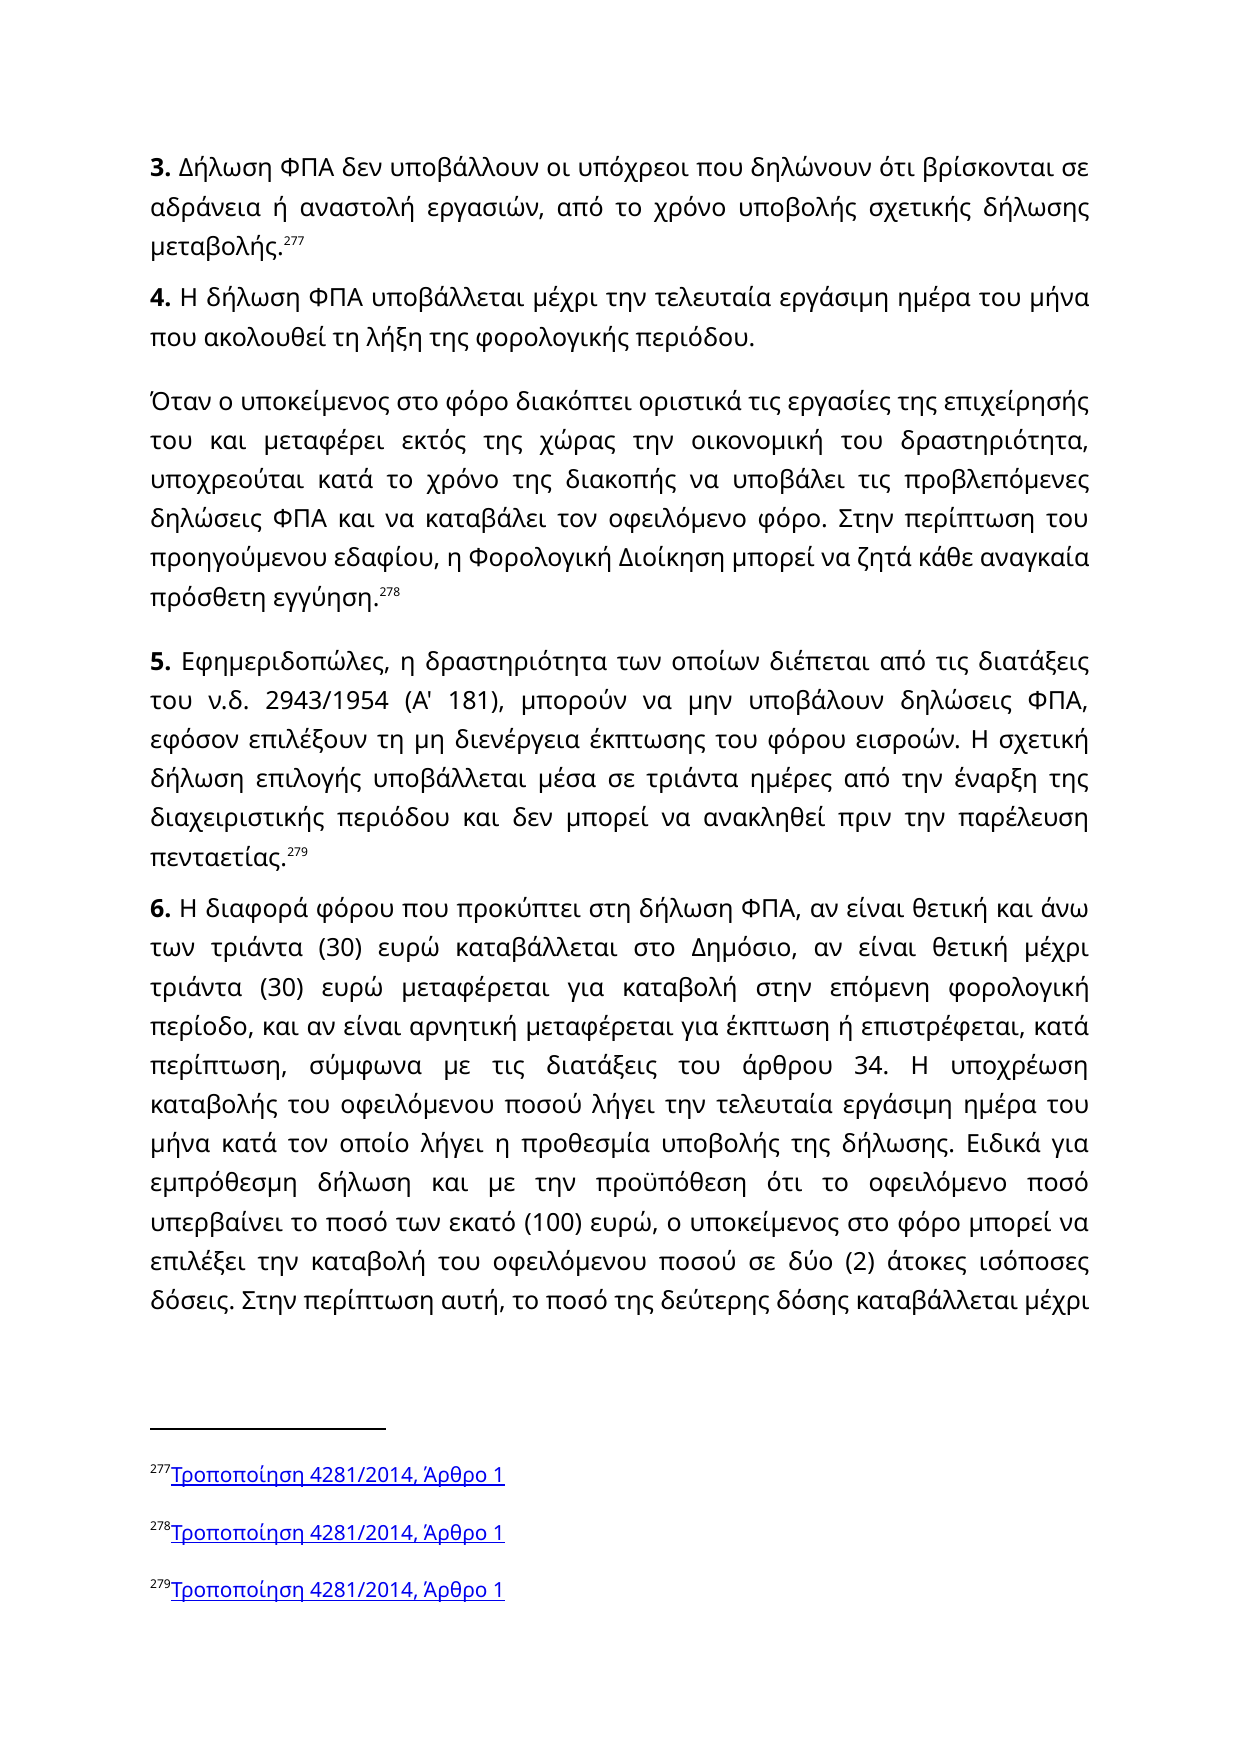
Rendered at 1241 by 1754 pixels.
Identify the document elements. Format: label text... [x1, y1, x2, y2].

text Όταν ο υποκείμενος στο φόρο διακόπτει οριστικά τις εργασίες της επιχείρησής του και μεταφέρει εκτός της χώρας την οικονομική του δραστηριότητα, υποχρεούται κατά το χρόνο της διακοπής να υποβάλει τις προβλεπόμενες δηλώσεις ΦΠΑ και να καταβάλει τον οφειλόμενο φόρο. Στην περίπτωση του προηγούμενου εδαφίου, η Φορολογική Διοίκηση μπορεί να ζητά κάθε αναγκαία πρόσθετη εγγύηση. [150, 383, 1090, 613]
text Τροποποίηση 4281/2014, Άρθρο 1 [150, 1460, 1090, 1489]
text 4. Η δήλωση ΦΠΑ υποβάλλεται μέχρι την τελευταία εργάσιμη ημέρα του μήνα που ακολουθεί τη λήξη της φορολογικής περιόδου. [150, 280, 1090, 353]
text 5. Εφημεριδοπώλες, η δραστηριότητα των οποίων διέπεται από τις διατάξεις του ν.δ. 2943/1954 (Α' 181), μπορούν να μην υποβάλουν δηλώσεις ΦΠΑ, εφόσον επιλέξουν τη μη διενέργεια έκπτωσης του φόρου εισροών. Η σχετική δήλωση επιλογής υποβάλλεται μέσα σε τριάντα ημέρες από την έναρξη της διαχειριστικής περιόδου και δεν μπορεί να ανακληθεί πριν την παρέλευση πενταετίας. [150, 643, 1090, 873]
text 6. Η διαφορά φόρου που προκύπτει στη δήλωση ΦΠΑ, αν είναι θετική και άνω των τριάντα (30) ευρώ καταβάλλεται στο Δημόσιο, αν είναι θετική μέχρι τριάντα (30) ευρώ μεταφέρεται για καταβολή στην επόμενη φορολογική περίοδο, και αν είναι αρνητική μεταφέρεται για έκπτωση ή επιστρέφεται, κατά περίπτωση, σύμφωνα με τις διατάξεις του άρθρου 34. Η υποχρέωση καταβολής του οφειλόμενου ποσού λήγει την τελευταία εργάσιμη ημέρα του μήνα κατά τον οποίο λήγει η προθεσμία υποβολής της δήλωσης. Ειδικά για εμπρόθεσμη δήλωση και με την προϋπόθεση ότι το οφειλόμενο ποσό υπερβαίνει το ποσό των εκατό (100) ευρώ, ο υποκείμενος στο φόρο μπορεί να επιλέξει την καταβολή του οφειλόμενου ποσού σε δύο (2) άτοκες ισόποσες δόσεις. Στην περίπτωση αυτή, το ποσό της δεύτερης δόσης καταβάλλεται μέχρι [150, 891, 1090, 1317]
text 3. Δήλωση ΦΠΑ δεν υποβάλλουν οι υπόχρεοι που δηλώνουν ότι βρίσκονται σε αδράνεια ή αναστολή εργασιών, από το χρόνο υποβολής σχετικής δήλωσης μεταβολής. [150, 150, 1090, 262]
text Τροποποίηση 4281/2014, Άρθρο 1 [150, 1518, 1090, 1546]
text Τροποποίηση 4281/2014, Άρθρο 1 [150, 1576, 1090, 1604]
